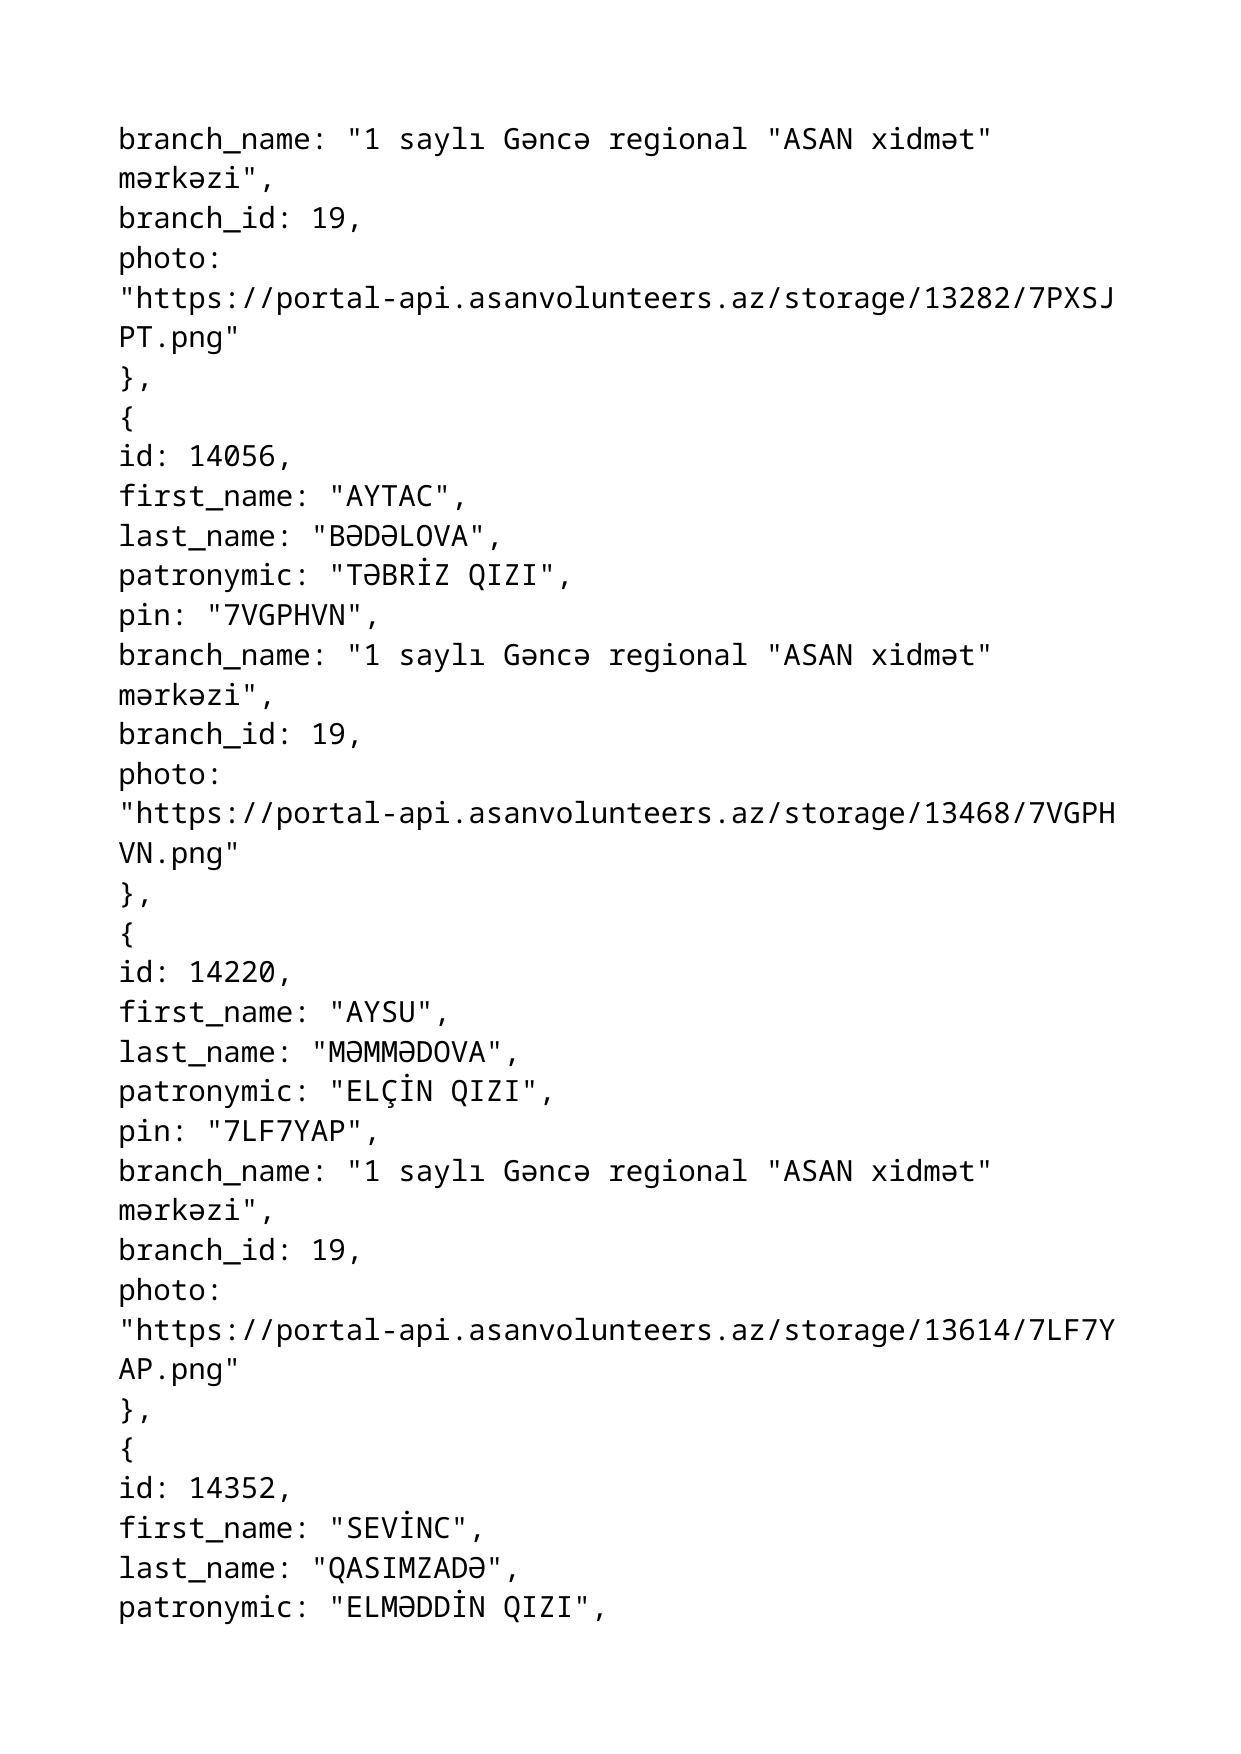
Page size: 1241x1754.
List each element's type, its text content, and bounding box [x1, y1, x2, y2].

text photo: "https://portal-api.asanvolunteers.az/storage/13468/7VGPHVN.png" [118, 753, 1122, 872]
text branch_id: 19, [118, 1229, 1122, 1269]
text last_name: "BƏDƏLOVA", [118, 515, 1122, 555]
text branch_name: "1 saylı Gəncə regional "ASAN xidmət" mərkəzi", [118, 634, 1122, 713]
text patronymic: "ELÇİN QIZI", [118, 1071, 1122, 1110]
text { [118, 396, 1122, 436]
text first_name: "AYTAC", [118, 475, 1122, 515]
text }, [118, 1388, 1122, 1428]
text patronymic: "TƏBRİZ QIZI", [118, 555, 1122, 594]
text }, [118, 356, 1122, 396]
text pin: "7LF7YAP", [118, 1110, 1122, 1150]
text branch_name: "1 saylı Gəncə regional "ASAN xidmət" mərkəzi", [118, 1150, 1122, 1229]
text last_name: "QASIMZADƏ", [118, 1547, 1122, 1587]
text photo: "https://portal-api.asanvolunteers.az/storage/13614/7LF7YAP.png" [118, 1269, 1122, 1388]
text last_name: "MƏMMƏDOVA", [118, 1031, 1122, 1071]
text id: 14056, [118, 436, 1122, 475]
text first_name: "AYSU", [118, 991, 1122, 1031]
text branch_id: 19, [118, 713, 1122, 753]
text id: 14220, [118, 952, 1122, 991]
text first_name: "SEVİNC", [118, 1507, 1122, 1547]
text }, [118, 872, 1122, 912]
text branch_id: 19, [118, 197, 1122, 237]
text pin: "7VGPHVN", [118, 594, 1122, 634]
text { [118, 912, 1122, 952]
text patronymic: "ELMƏDDİN QIZI", [118, 1587, 1122, 1626]
text branch_name: "1 saylı Gəncə regional "ASAN xidmət" mərkəzi", [118, 118, 1122, 197]
text { [118, 1428, 1122, 1467]
text id: 14352, [118, 1467, 1122, 1507]
text photo: "https://portal-api.asanvolunteers.az/storage/13282/7PXSJPT.png" [118, 237, 1122, 356]
